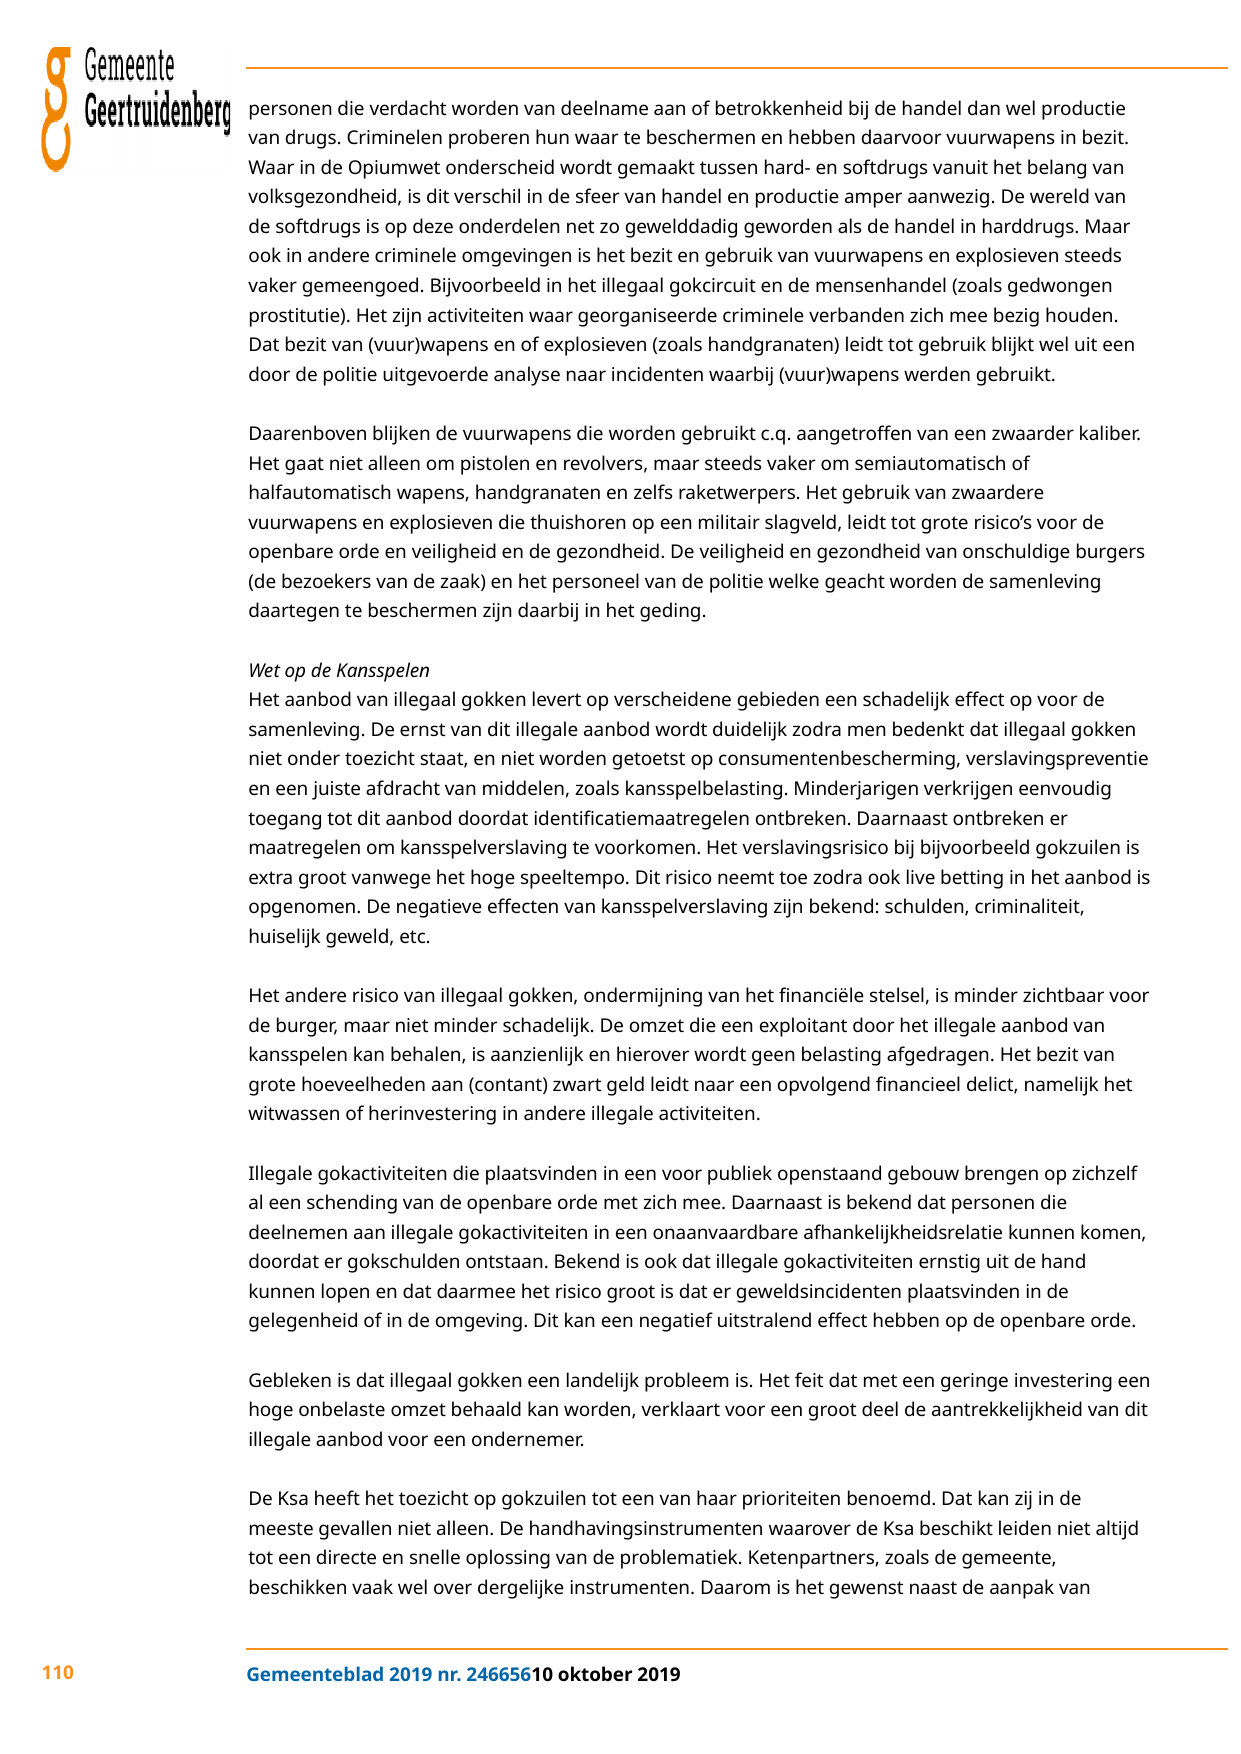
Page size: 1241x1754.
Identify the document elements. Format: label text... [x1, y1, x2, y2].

text Illegale gokactiviteiten die plaatsvinden in een voor publiek openstaand gebouw brengen op zichzelf al een schending van de openbare orde met zich mee. Daarnaast is bekend dat personen die deelnemen aan illegale gokactiviteiten in een onaanvaardbare afhankelijkheidsrelatie kunnen komen, doordat er gokschulden ontstaan. Bekend is ook dat illegale gokactiviteiten ernstig uit de hand kunnen lopen en dat daarmee het risico groot is dat er geweldsincidenten plaatsvinden in de gelegenheid of in de omgeving. Dit kan een negatief uitstralend effect hebben op de openbare orde. [248, 1160, 1152, 1333]
text personen die verdacht worden van deelname aan of betrokkenheid bij de handel dan wel productie van drugs. Criminelen proberen hun waar te beschermen en hebben daarvoor vuurwapens in bezit. Waar in de Opiumwet onderscheid wordt gemaakt tussen hard- en softdrugs vanuit het belang van volksgezondheid, is dit verschil in de sfeer van handel en productie amper aanwezig. De wereld van de softdrugs is op deze onderdelen net zo gewelddadig geworden als de handel in harddrugs. Maar ook in andere criminele omgevingen is het bezit en gebruik van vuurwapens en explosieven steeds vaker gemeengoed. Bijvoorbeeld in het illegaal gokcircuit en de mensenhandel (zoals gedwongen prostitutie). Het zijn activiteiten waar georganiseerde criminele verbanden zich mee bezig houden. Dat bezit van (vuur)wapens en of explosieven (zoals handgranaten) leidt tot gebruik blijkt wel uit een door de politie uitgevoerde analyse naar incidenten waarbij (vuur)wapens werden gebruikt. [248, 95, 1152, 387]
picture [41, 47, 231, 172]
text Het andere risico van illegaal gokken, ondermijning van het financiële stelsel, is minder zichtbaar voor de burger, maar niet minder schadelijk. De omzet die een exploitant door het illegale aanbod van kansspelen kan behalen, is aanzienlijk en hierover wordt geen belasting afgedragen. Het bezit van grote hoeveelheden aan (contant) zwart geld leidt naar een opvolgend financieel delict, namelijk het witwassen of herinvestering in andere illegale activiteiten. [248, 982, 1152, 1126]
text De Ksa heeft het toezicht op gokzuilen tot een van haar prioriteiten benoemd. Dat kan zij in de meeste gevallen niet alleen. De handhavingsinstrumenten waarover de Ksa beschikt leiden niet altijd tot een directe en snelle oplossing van de problematiek. Ketenpartners, zoals de gemeente, beschikken vaak wel over dergelijke instrumenten. Daarom is het gewenst naast de aanpak van [248, 1485, 1152, 1600]
text Het aanbod van illegaal gokken levert op verscheidene gebieden een schadelijk effect op voor de samenleving. De ernst van dit illegale aanbod wordt duidelijk zodra men bedenkt dat illegaal gokken niet onder toezicht staat, en niet worden getoetst op consumentenbescherming, verslavingspreventie en een juiste afdracht van middelen, zoals kansspelbelasting. Minderjarigen verkrijgen eenvoudig toegang tot dit aanbod doordat identificatiemaatregelen ontbreken. Daarnaast ontbreken er maatregelen om kansspelverslaving te voorkomen. Het verslavingsrisico bij bijvoorbeeld gokzuilen is extra groot vanwege het hoge speeltempo. Dit risico neemt toe zodra ook live betting in het aanbod is opgenomen. De negatieve effecten van kansspelverslaving zijn bekend: schulden, criminaliteit, huiselijk geweld, etc. [248, 686, 1152, 949]
text Gebleken is dat illegaal gokken een landelijk probleem is. Het feit dat met een geringe investering een hoge onbelaste omzet behaald kan worden, verklaart voor een groot deel de aantrekkelijkheid van dit illegale aanbod voor een ondernemer. [248, 1367, 1152, 1452]
text Daarenboven blijken de vuurwapens die worden gebruikt c.q. aangetroffen van een zwaarder kaliber. Het gaat niet alleen om pistolen en revolvers, maar steeds vaker om semiautomatisch of halfautomatisch wapens, handgranaten en zelfs raketwerpers. Het gebruik van zwaardere vuurwapens en explosieven die thuishoren op een militair slagveld, leidt tot grote risico’s voor de openbare orde en veiligheid en de gezondheid. De veiligheid en gezondheid van onschuldige burgers (de bezoekers van de zaak) en het personeel van de politie welke geacht worden de samenleving daartegen te beschermen zijn daarbij in het geding. [248, 420, 1152, 623]
text Wet op de Kansspelen [248, 657, 1152, 683]
